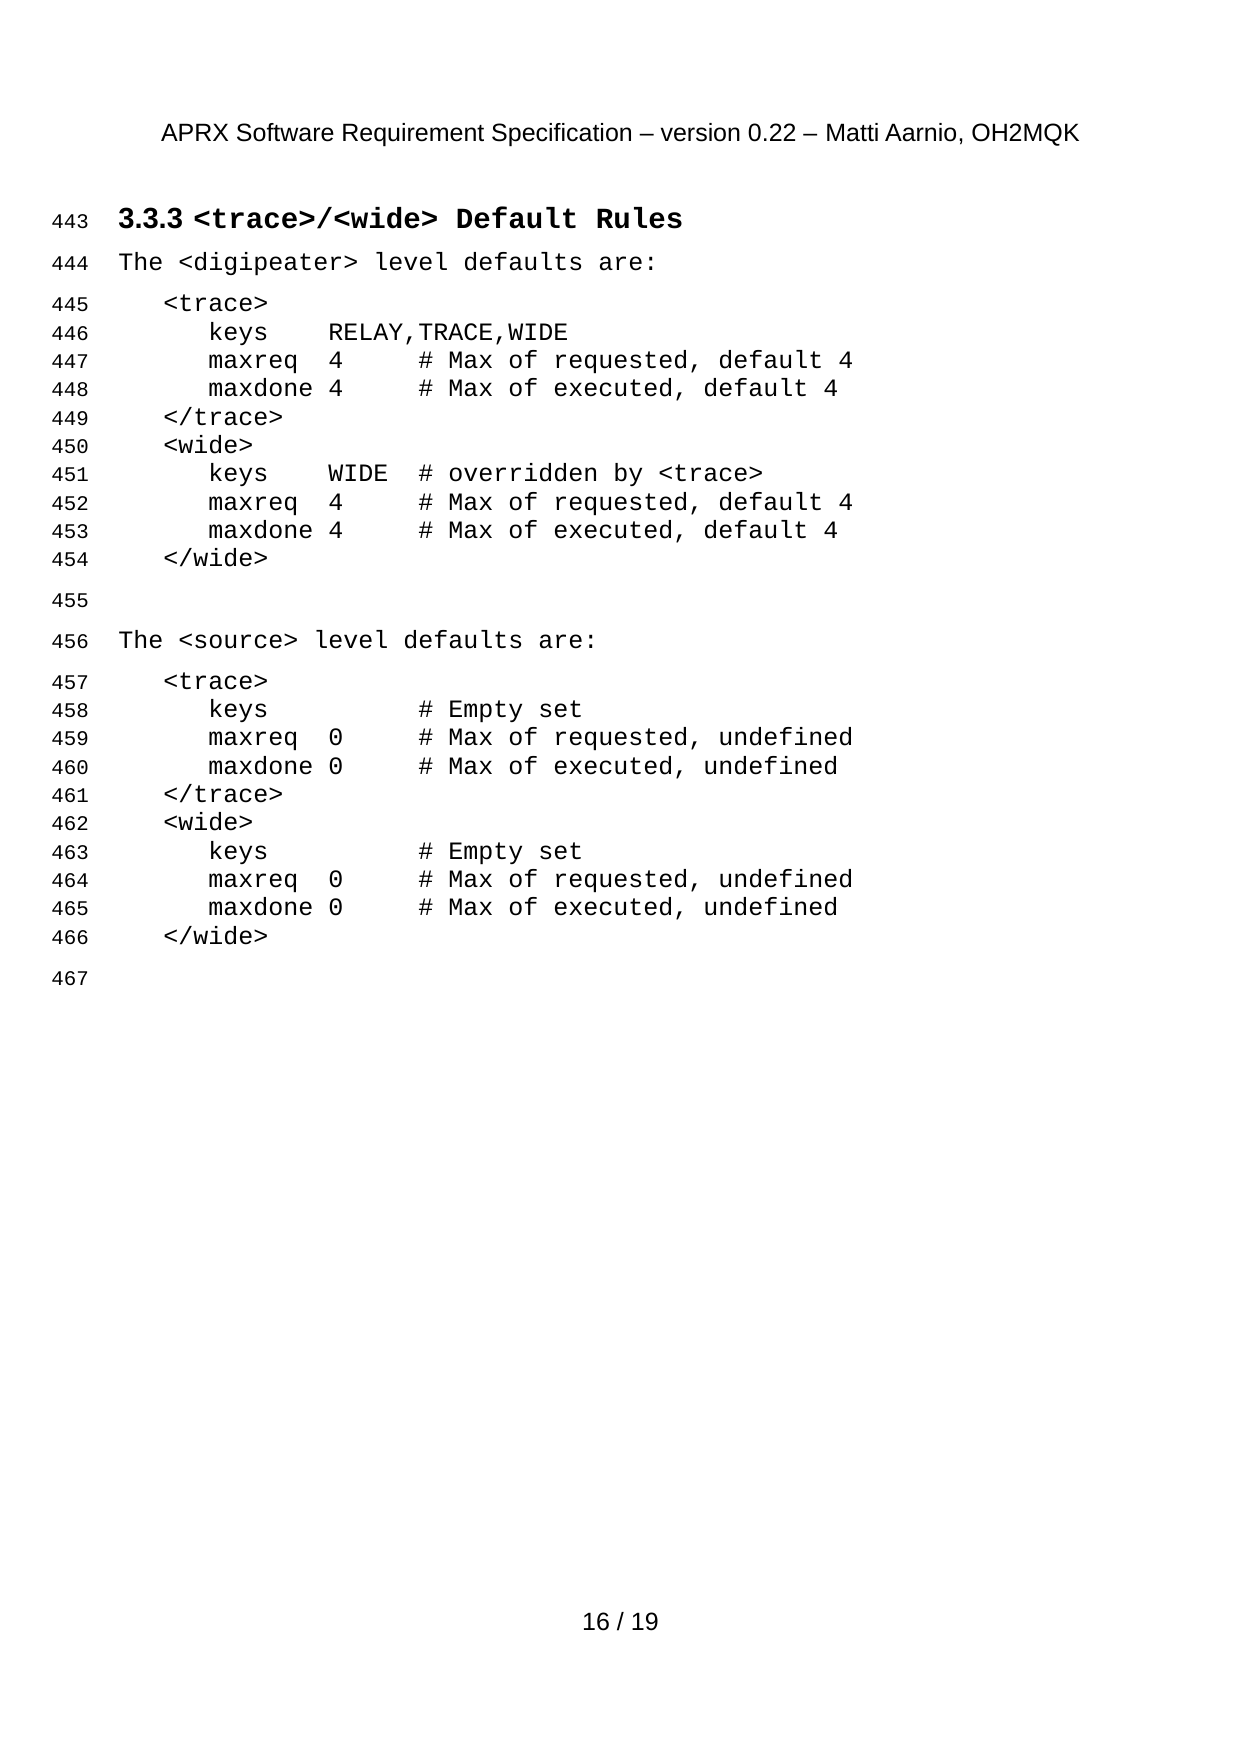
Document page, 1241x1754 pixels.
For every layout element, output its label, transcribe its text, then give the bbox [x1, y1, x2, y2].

text <trace> keys # Empty set maxreq 0 # Max of requested, undefined maxdone 0 # Max of executed, undefined </trace> <wide> keys # Empty set maxreq 0 # Max of requested, undefined maxdone 0 # Max of executed, undefined </wide> [118, 668, 1122, 952]
text <trace> keys RELAY,TRACE,WIDE maxreq 4 # Max of requested, default 4 maxdone 4 # Max of executed, default 4 </trace> <wide> keys WIDE # overridden by <trace> maxreq 4 # Max of requested, default 4 maxdone 4 # Max of executed, default 4 </wide> [118, 291, 1122, 574]
subtitle <trace>/<wide> Default Rules [118, 201, 1122, 237]
text The <source> level defaults are: [118, 627, 1122, 656]
text The <digipeater> level defaults are: [118, 250, 1122, 278]
